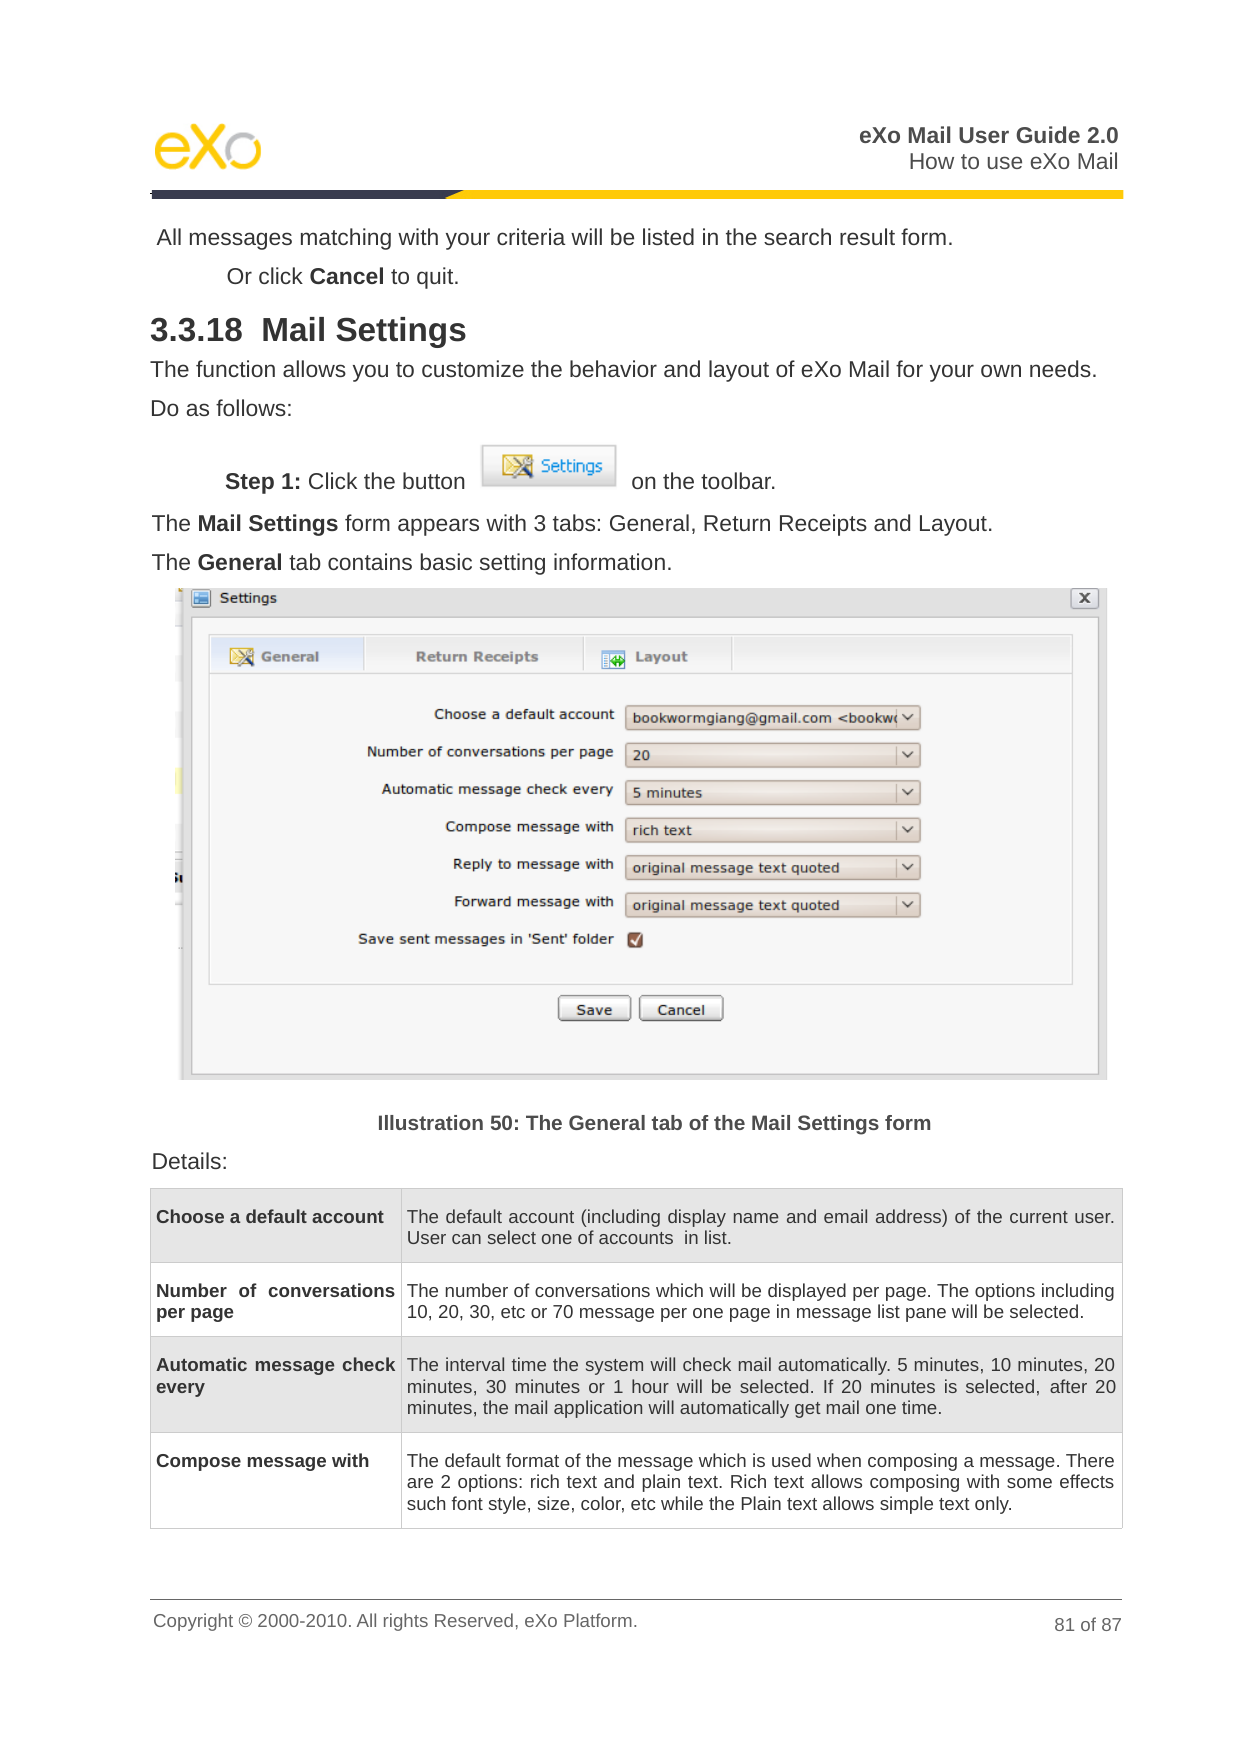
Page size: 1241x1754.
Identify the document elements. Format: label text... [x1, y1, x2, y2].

list The General tab contains basic setting information. [114, 549, 1122, 576]
table_header Choose a default account [151, 1189, 401, 1262]
picture [479, 442, 618, 490]
subtitle Mail Settings [150, 310, 1122, 348]
table_cell The default format of the message which is used when composing a message. There are 2 options: rich text and plain text. Rich text allows composing with some effects such font style, size, color, etc while the Plain text allows simple text only. [402, 1433, 1122, 1528]
table_cell The interval time the system will check mail automatically. 5 minutes, 10 minutes, 20 minutes, 30 minutes or 1 hour will be selected. If 20 minutes is selected, after 20 minutes, the mail application will automatically get mail one time. [402, 1337, 1122, 1432]
list The Mail Settings form appears with 3 tabs: General, Return Receipts and Layout. [114, 510, 1122, 536]
picture [155, 123, 262, 170]
list Illustration 50: The General tab of the Mail Settings form [188, 1080, 1121, 1135]
text Do as follows: [150, 395, 1122, 422]
list Step 1: Click the button on the toolbar. [187, 435, 1122, 497]
list Or click Cancel to quit. [189, 263, 1122, 289]
table_cell Automatic message check every [151, 1337, 401, 1432]
list All messages matching with your criteria will be listed in the search result form. [114, 223, 1122, 250]
text The function allows you to customize the behavior and layout of eXo Mail for your own needs. [150, 356, 1122, 382]
list Details: [114, 1080, 1122, 1175]
picture [175, 588, 1108, 1080]
table_cell Compose message with [151, 1433, 401, 1528]
table_cell The number of conversations which will be displayed per page. The options including 10, 20, 30, etc or 70 message per one page in message list pane will be selected. [402, 1263, 1122, 1336]
picture [151, 190, 1124, 199]
table_cell Number of conversations per page [151, 1263, 401, 1336]
table_header The default account (including display name and email address) of the current user. User can select one of accounts in list. [402, 1189, 1122, 1262]
